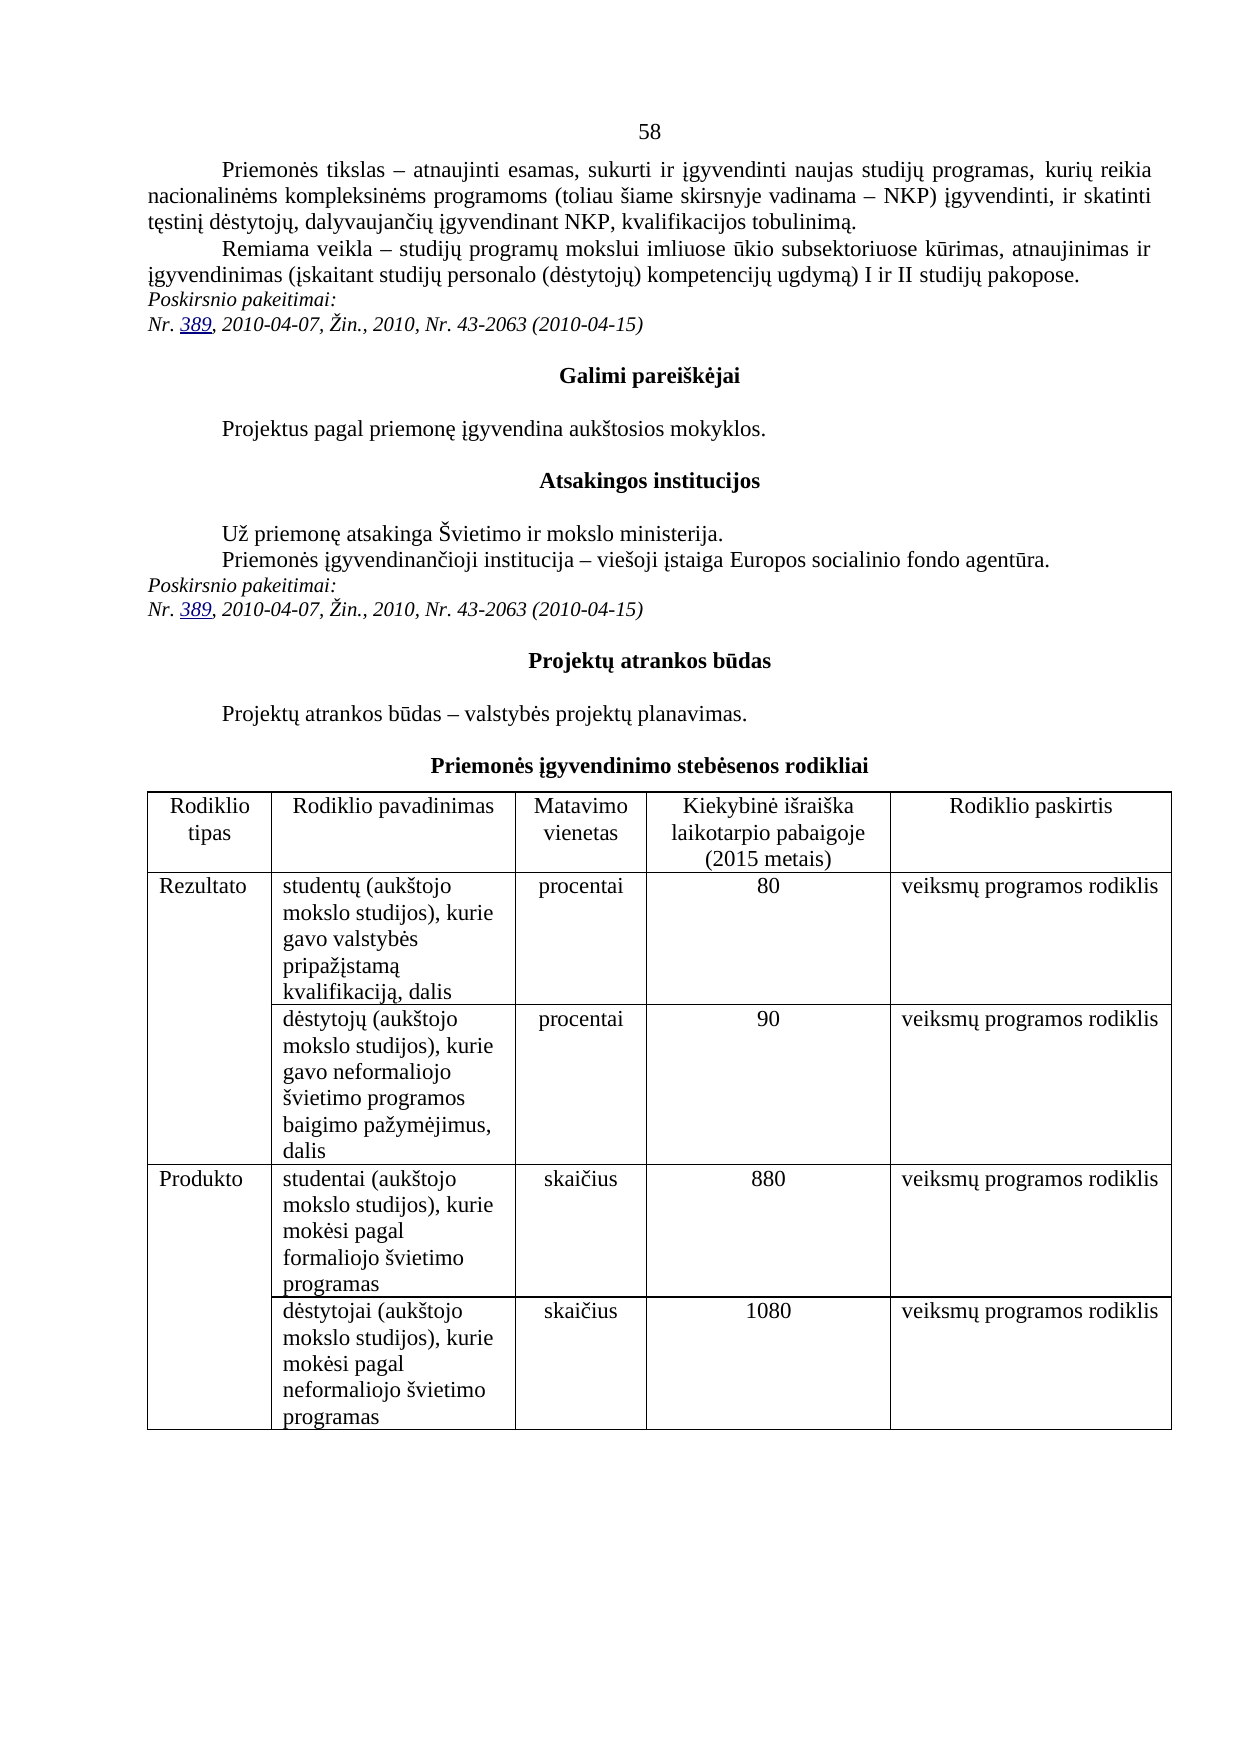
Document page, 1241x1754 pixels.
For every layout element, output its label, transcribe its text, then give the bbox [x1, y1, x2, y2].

text Projektų atrankos būdas – valstybės projektų planavimas. [148, 700, 1152, 726]
table_cell 80 [647, 873, 890, 1004]
table_cell 880 [647, 1165, 890, 1296]
text Poskirsnio pakeitimai: [148, 573, 1152, 597]
text Remiama veikla – studijų programų mokslui imliuose ūkio subsektoriuose kūrimas, atnaujinimas ir įgyvendinimas (įskaitant studijų personalo (dėstytojų) kompetencijų ugdymą) I ir II studijų pakopose. [148, 235, 1152, 287]
text Priemonės įgyvendinimo stebėsenos rodikliai [148, 753, 1152, 779]
text Projektų atrankos būdas [148, 647, 1152, 673]
table_cell 90 [647, 1005, 890, 1163]
table_cell veiksmų programos rodiklis [891, 1165, 1171, 1296]
table_cell skaičius [516, 1298, 646, 1429]
table_cell procentai [516, 1005, 646, 1163]
text Nr. 389, 2010-04-07, Žin., 2010, Nr. 43-2063 (2010-04-15) [148, 311, 1152, 336]
table_header Kiekybinė išraiška laikotarpio pabaigoje (2015 metais) [647, 793, 890, 872]
table_cell studentai (aukštojo mokslo studijos), kurie mokėsi pagal formaliojo švietimo programas [272, 1165, 515, 1296]
table_header Rodiklio pavadinimas [272, 793, 515, 872]
table_cell procentai [516, 873, 646, 1004]
text Nr. 389, 2010-04-07, Žin., 2010, Nr. 43-2063 (2010-04-15) [148, 597, 1152, 621]
text Poskirsnio pakeitimai: [148, 287, 1152, 311]
text Už priemonę atsakinga Švietimo ir mokslo ministerija. [148, 520, 1152, 546]
table_header Rodiklio paskirtis [891, 793, 1171, 872]
table_cell veiksmų programos rodiklis [891, 873, 1171, 1004]
text Galimi pareiškėjai [148, 362, 1152, 388]
table_cell skaičius [516, 1165, 646, 1296]
table_header Matavimo vienetas [516, 793, 646, 872]
table_header Rodiklio tipas [148, 793, 271, 872]
table_cell Produkto [148, 1165, 271, 1429]
table_cell dėstytojai (aukštojo mokslo studijos), kurie mokėsi pagal neformaliojo švietimo programas [272, 1298, 515, 1429]
table_cell 1080 [647, 1298, 890, 1429]
table_cell Rezultato [148, 873, 271, 1163]
table_cell veiksmų programos rodiklis [891, 1298, 1171, 1429]
table_cell veiksmų programos rodiklis [891, 1005, 1171, 1163]
table_cell dėstytojų (aukštojo mokslo studijos), kurie gavo neformaliojo švietimo programos baigimo pažymėjimus, dalis [272, 1005, 515, 1163]
text Priemonės tikslas – atnaujinti esamas, sukurti ir įgyvendinti naujas studijų programas, kurių reikia nacionalinėms kompleksinėms programoms (toliau šiame skirsnyje vadinama – NKP) įgyvendinti, ir skatinti tęstinį dėstytojų, dalyvaujančių įgyvendinant NKP, kvalifikacijos tobulinimą. [148, 156, 1152, 235]
text Projektus pagal priemonę įgyvendina aukštosios mokyklos. [148, 414, 1152, 441]
text Priemonės įgyvendinančioji institucija – viešoji įstaiga Europos socialinio fondo agentūra. [148, 546, 1152, 573]
text Atsakingos institucijos [148, 467, 1152, 494]
table_cell studentų (aukštojo mokslo studijos), kurie gavo valstybės pripažįstamą kvalifikaciją, dalis [272, 873, 515, 1004]
